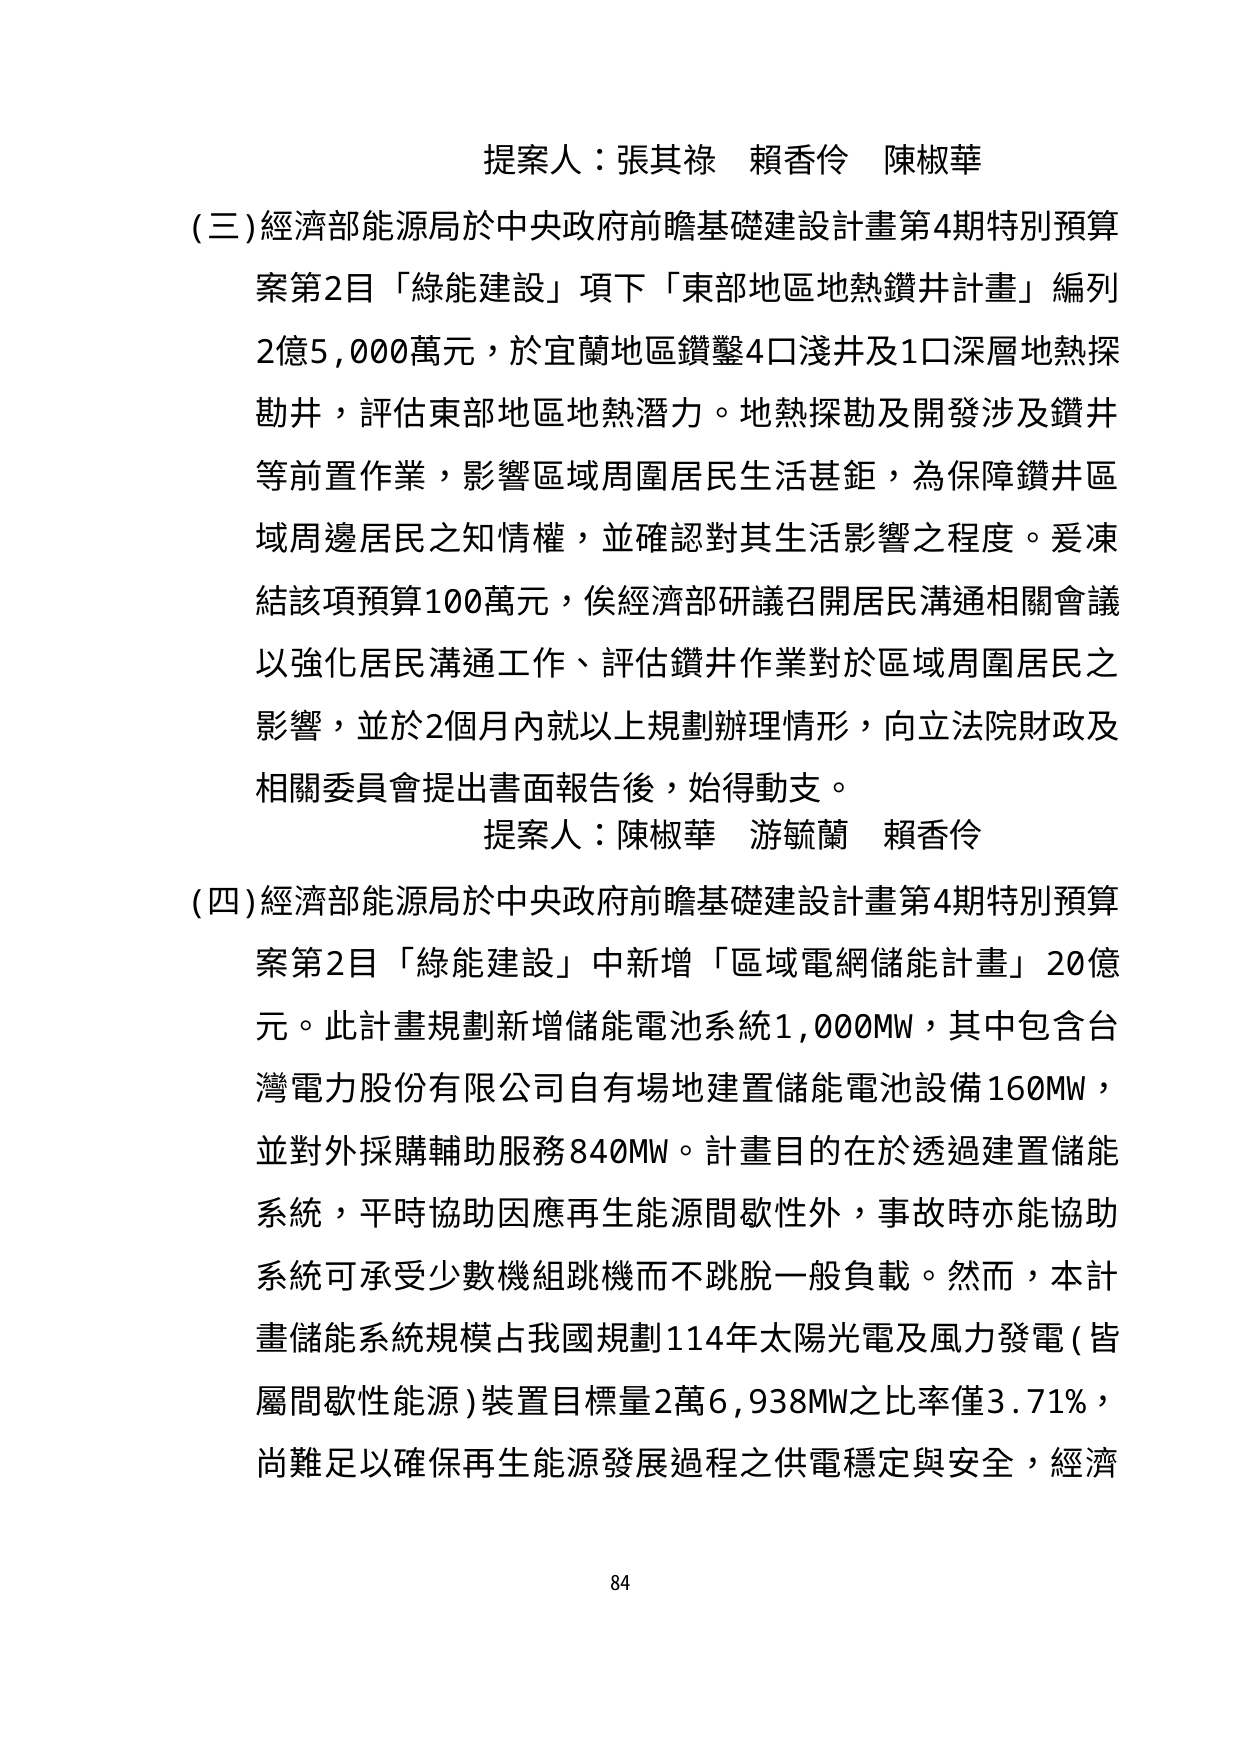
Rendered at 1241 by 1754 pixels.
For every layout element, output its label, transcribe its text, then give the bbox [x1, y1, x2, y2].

text (三)經濟部能源局於中央政府前瞻基礎建設計畫第4期特別預算案第2目「綠能建設」項下「東部地區地熱鑽井計畫」編列2億5,000萬元，於宜蘭地區鑽鑿4口淺井及1口深層地熱探勘井，評估東部地區地熱潛力。地熱探勘及開發涉及鑽井等前置作業，影響區域周圍居民生活甚鉅，為保障鑽井區域周邊居民之知情權，並確認對其生活影響之程度。爰凍結該項預算100萬元，俟經濟部研議召開居民溝通相關會議以強化居民溝通工作、評估鑽井作業對於區域周圍居民之影響，並於2個月內就以上規劃辦理情形，向立法院財政及相關委員會提出書面報告後，始得動支。 [187, 182, 1120, 807]
text 提案人：張其祿 賴香伶 陳椒華 [483, 132, 1120, 182]
text 提案人：陳椒華 游毓蘭 賴香伶 [483, 807, 1120, 857]
text (四)經濟部能源局於中央政府前瞻基礎建設計畫第4期特別預算案第2目「綠能建設」中新增「區域電網儲能計畫」20億元。此計畫規劃新增儲能電池系統1,000MW，其中包含台灣電力股份有限公司自有場地建置儲能電池設備160MW，並對外採購輔助服務840MW。計畫目的在於透過建置儲能系統，平時協助因應再生能源間歇性外，事故時亦能協助系統可承受少數機組跳機而不跳脫一般負載。然而，本計畫儲能系統規模占我國規劃114年太陽光電及風力發電(皆屬間歇性能源)裝置目標量2萬6,938MW之比率僅3.71%，尚難足以確保再生能源發展過程之供電穩定與安全，經濟 [187, 857, 1120, 1482]
